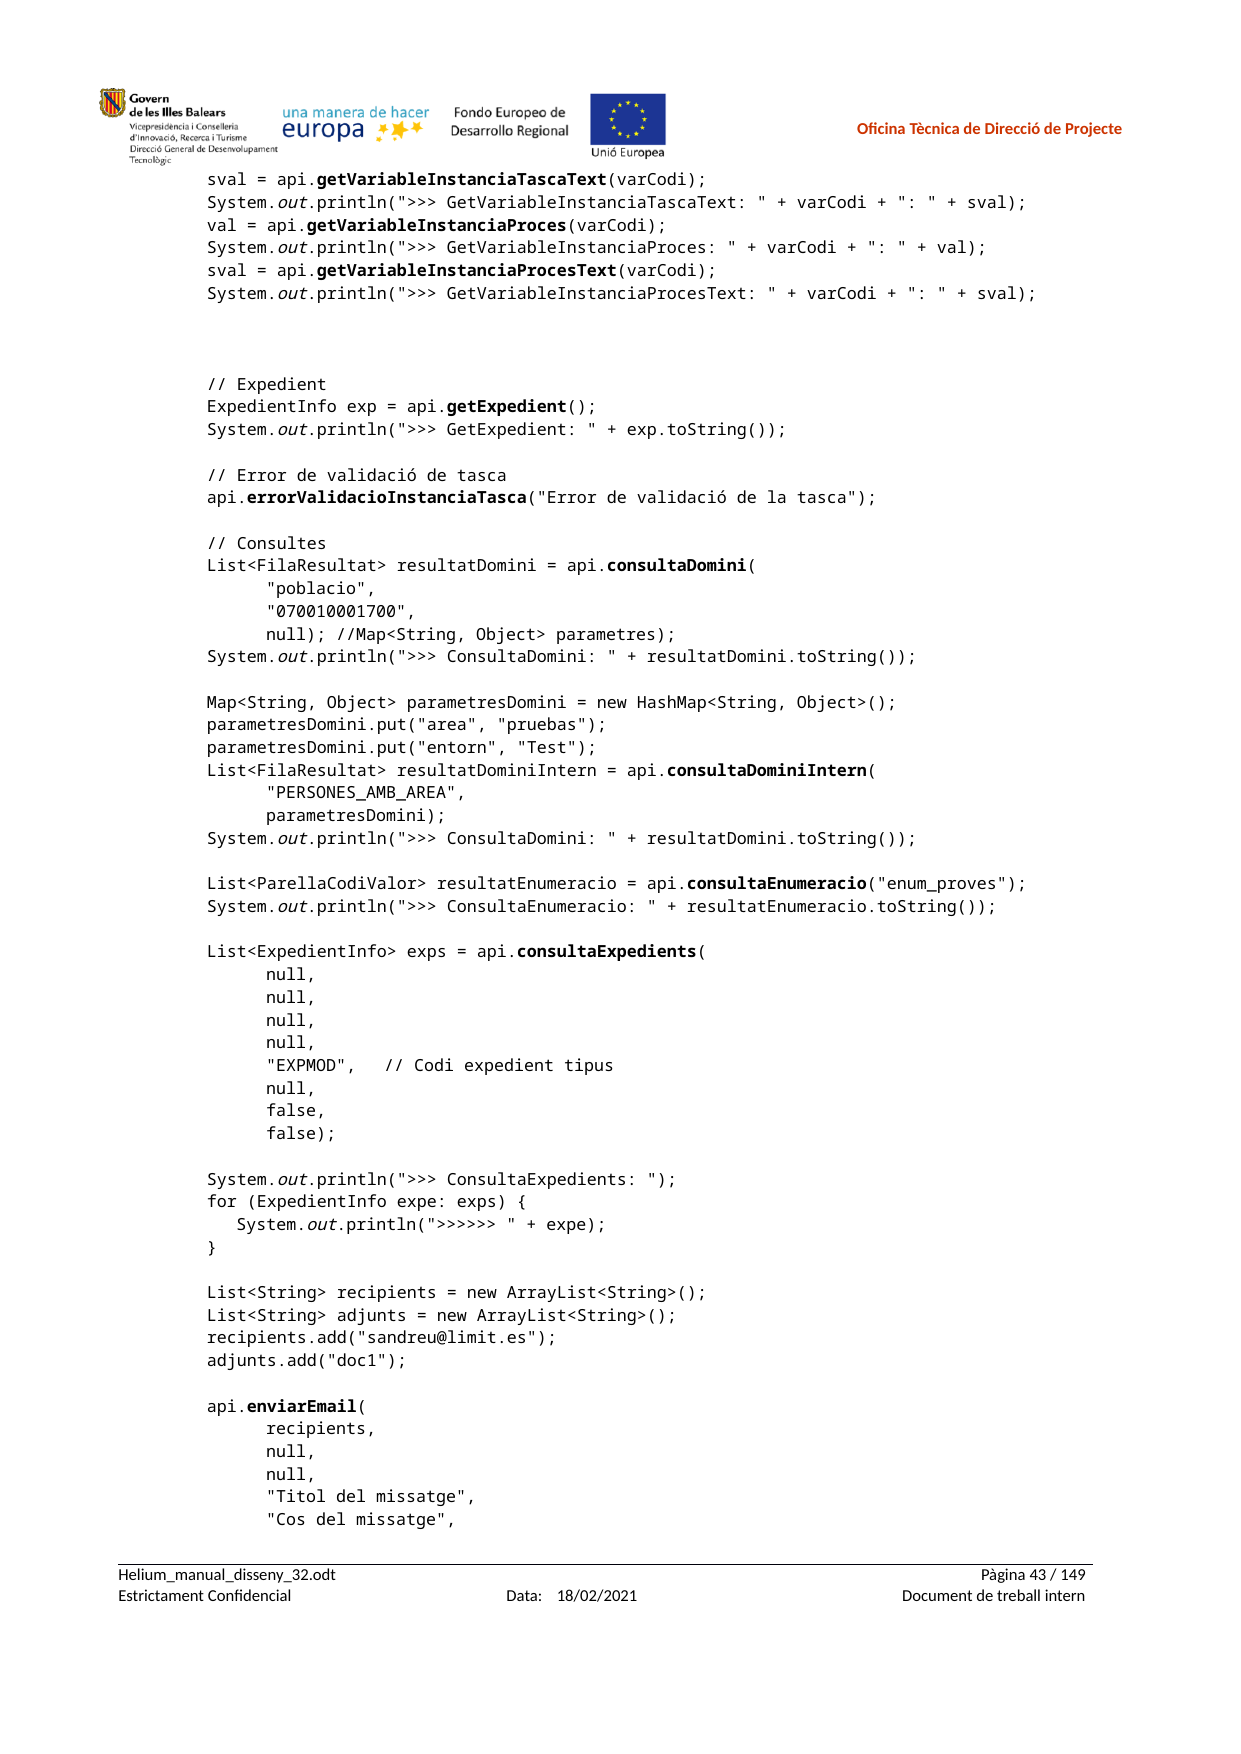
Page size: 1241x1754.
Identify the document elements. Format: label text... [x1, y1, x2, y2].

text // Consultes [118, 531, 1122, 554]
picture [99, 87, 668, 166]
text null, [118, 1439, 1122, 1462]
text ExpedientInfo exp = api.getExpedient(); [118, 395, 1122, 418]
text "070010001700", [118, 599, 1122, 622]
text null); //Map<String, Object> parametres); [118, 622, 1122, 645]
text System.out.println(">>> GetVariableInstanciaTascaText: " + varCodi + ": " + sval); [118, 191, 1122, 213]
text parametresDomini.put("entorn", "Test"); [118, 736, 1122, 758]
text List<FilaResultat> resultatDominiIntern = api.consultaDominiIntern( [118, 758, 1122, 781]
text api.errorValidacioInstanciaTasca("Error de validació de la tasca"); [118, 486, 1122, 508]
text "Cos del missatge", [118, 1508, 1122, 1530]
text null, [118, 963, 1122, 985]
text } [118, 1235, 1122, 1258]
text null, [118, 1031, 1122, 1053]
text "Titol del missatge", [118, 1485, 1122, 1508]
text List<ParellaCodiValor> resultatEnumeracio = api.consultaEnumeracio("enum_proves"); [118, 872, 1122, 894]
text List<String> recipients = new ArrayList<String>(); [118, 1281, 1122, 1303]
text List<FilaResultat> resultatDomini = api.consultaDomini( [118, 554, 1122, 577]
text List<String> adjunts = new ArrayList<String>(); [118, 1303, 1122, 1326]
text sval = api.getVariableInstanciaTascaText(varCodi); [118, 168, 1122, 191]
text sval = api.getVariableInstanciaProcesText(varCodi); [118, 259, 1122, 281]
text recipients.add("sandreu@limit.es"); [118, 1326, 1122, 1349]
text System.out.println(">>> ConsultaDomini: " + resultatDomini.toString()); [118, 645, 1122, 667]
text val = api.getVariableInstanciaProces(varCodi); [118, 213, 1122, 236]
text null, [118, 1462, 1122, 1485]
text null, [118, 985, 1122, 1008]
text "PERSONES_AMB_AREA", [118, 781, 1122, 804]
text parametresDomini.put("area", "pruebas"); [118, 713, 1122, 736]
text System.out.println(">>> GetVariableInstanciaProces: " + varCodi + ": " + val); [118, 236, 1122, 259]
text System.out.println(">>> ConsultaExpedients: "); [118, 1167, 1122, 1190]
text null, [118, 1076, 1122, 1099]
text parametresDomini); [118, 804, 1122, 826]
text false, [118, 1099, 1122, 1122]
text api.enviarEmail( [118, 1394, 1122, 1417]
text "EXPMOD", // Codi expedient tipus [118, 1053, 1122, 1076]
text System.out.println(">>> GetVariableInstanciaProcesText: " + varCodi + ": " + sval); [118, 281, 1122, 304]
text System.out.println(">>> GetExpedient: " + exp.toString()); [118, 418, 1122, 440]
text for (ExpedientInfo expe: exps) { [118, 1190, 1122, 1212]
text null, [118, 1008, 1122, 1031]
text // Expedient [118, 372, 1122, 395]
text false); [118, 1122, 1122, 1144]
text System.out.println(">>> ConsultaEnumeracio: " + resultatEnumeracio.toString()); [118, 894, 1122, 917]
text System.out.println(">>> ConsultaDomini: " + resultatDomini.toString()); [118, 826, 1122, 849]
text // Error de validació de tasca [118, 463, 1122, 486]
text List<ExpedientInfo> exps = api.consultaExpedients( [118, 940, 1122, 963]
text Map<String, Object> parametresDomini = new HashMap<String, Object>(); [118, 690, 1122, 713]
text "poblacio", [118, 577, 1122, 599]
text recipients, [118, 1417, 1122, 1439]
text System.out.println(">>>>>> " + expe); [118, 1212, 1122, 1235]
text adjunts.add("doc1"); [118, 1349, 1122, 1371]
